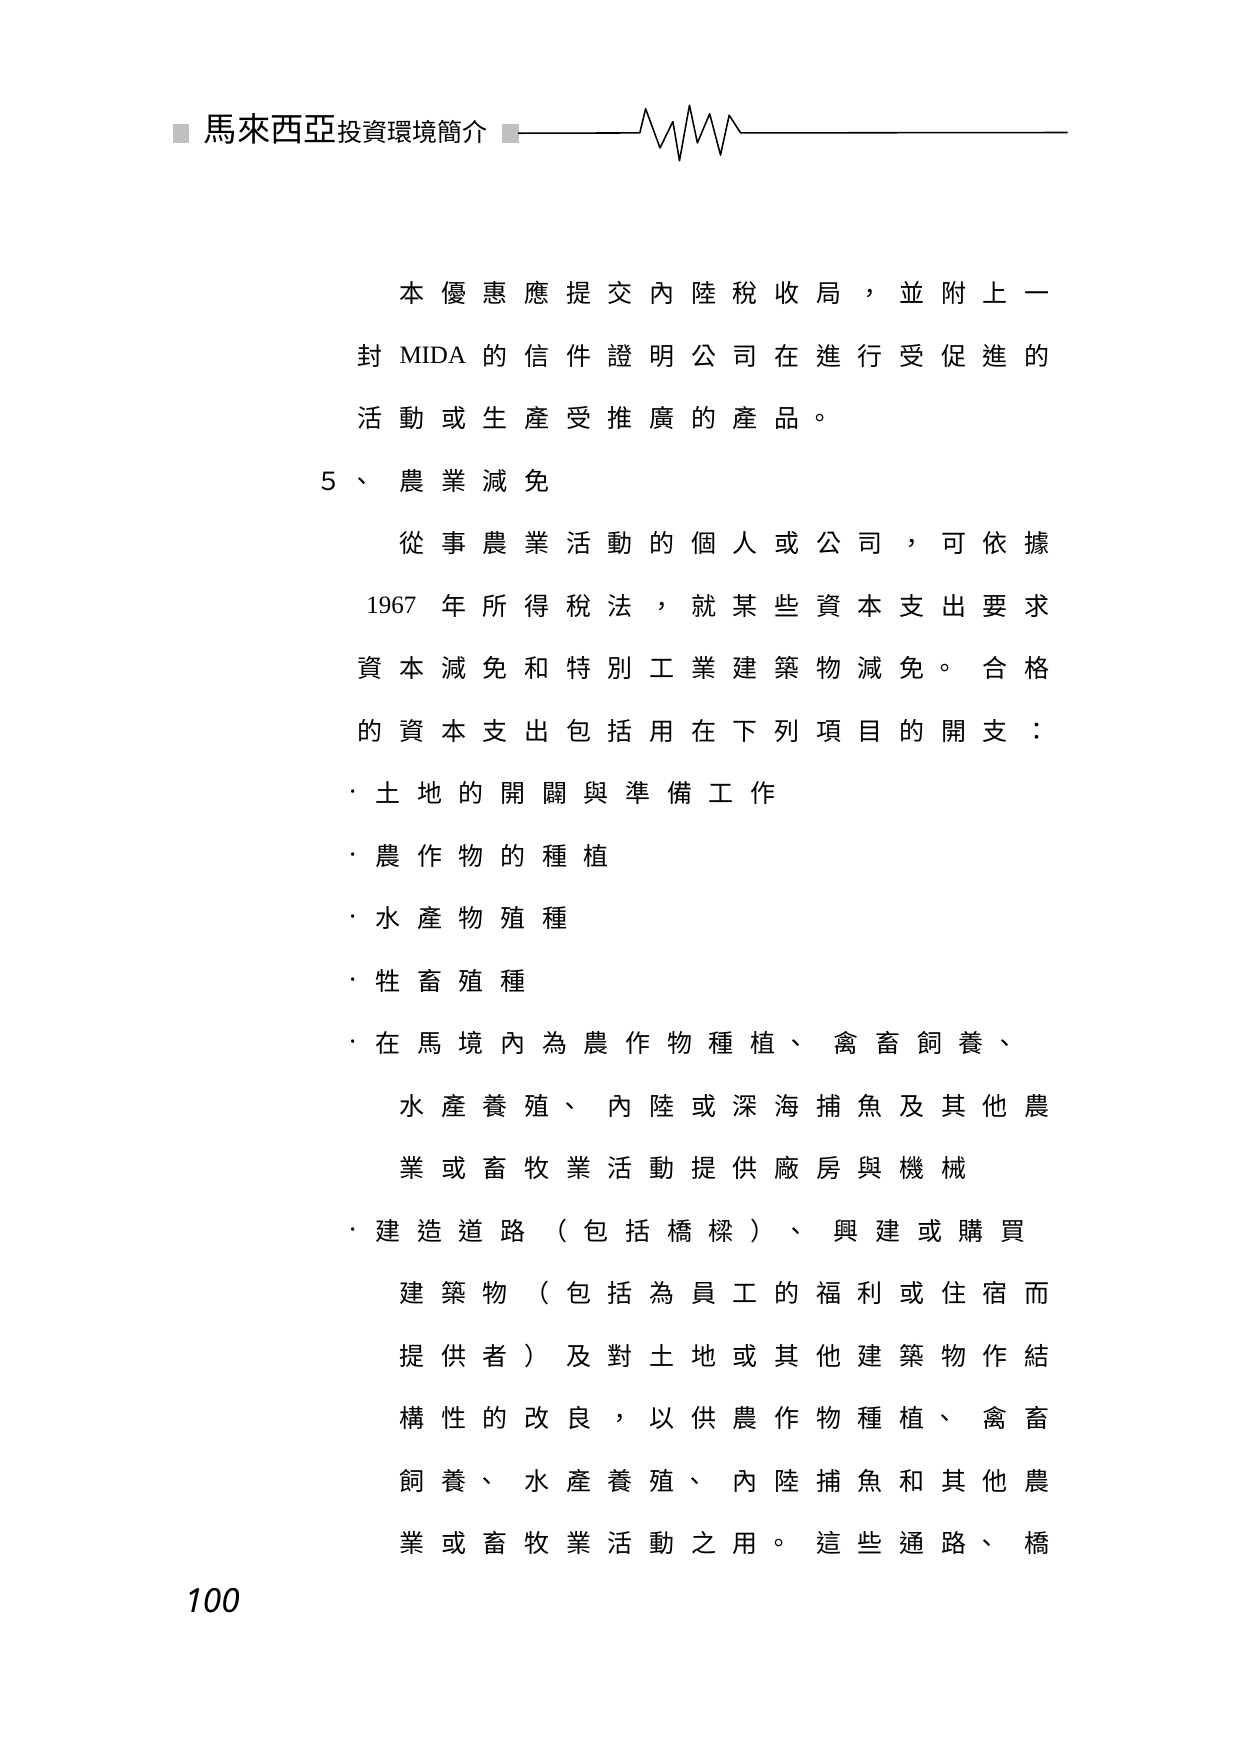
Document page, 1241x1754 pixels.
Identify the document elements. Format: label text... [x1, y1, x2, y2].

text ․ 農作物的種植 [330, 813, 1058, 875]
text 本優惠應提交內陸稅收局，並附上一封MIDA的信件證明公司在進行受促進的活動或生產受推廣的產品。 [330, 250, 1058, 438]
text 從事農業活動的個人或公司，可依據1967年所得稅法，就某些資本支出要求資本減免和特別工業建築物減免。合格的資本支出包括用在下列項目的開支： [330, 500, 1058, 750]
text ․ 建造道路（包括橋樑）、興建或購買建築物（包括為員工的福利或住宿而提供者）及對土地或其他建築物作結構性的改良，以供農作物種植、禽畜飼養、水產養殖、內陸捕魚和其他農業或畜牧業活動之用。這些通路、橋 [330, 1188, 1058, 1563]
text ․ 牲畜殖種 [330, 938, 1058, 1000]
text ５、農業減免 [281, 438, 1058, 500]
text ․ 土地的開闢與準備工作 [330, 750, 1058, 813]
text ․ 水產物殖種 [330, 875, 1058, 938]
text ․ 在馬境內為農作物種植、禽畜飼養、水產養殖、內陸或深海捕魚及其他農業或畜牧業活動提供廠房與機械 [330, 1000, 1058, 1188]
